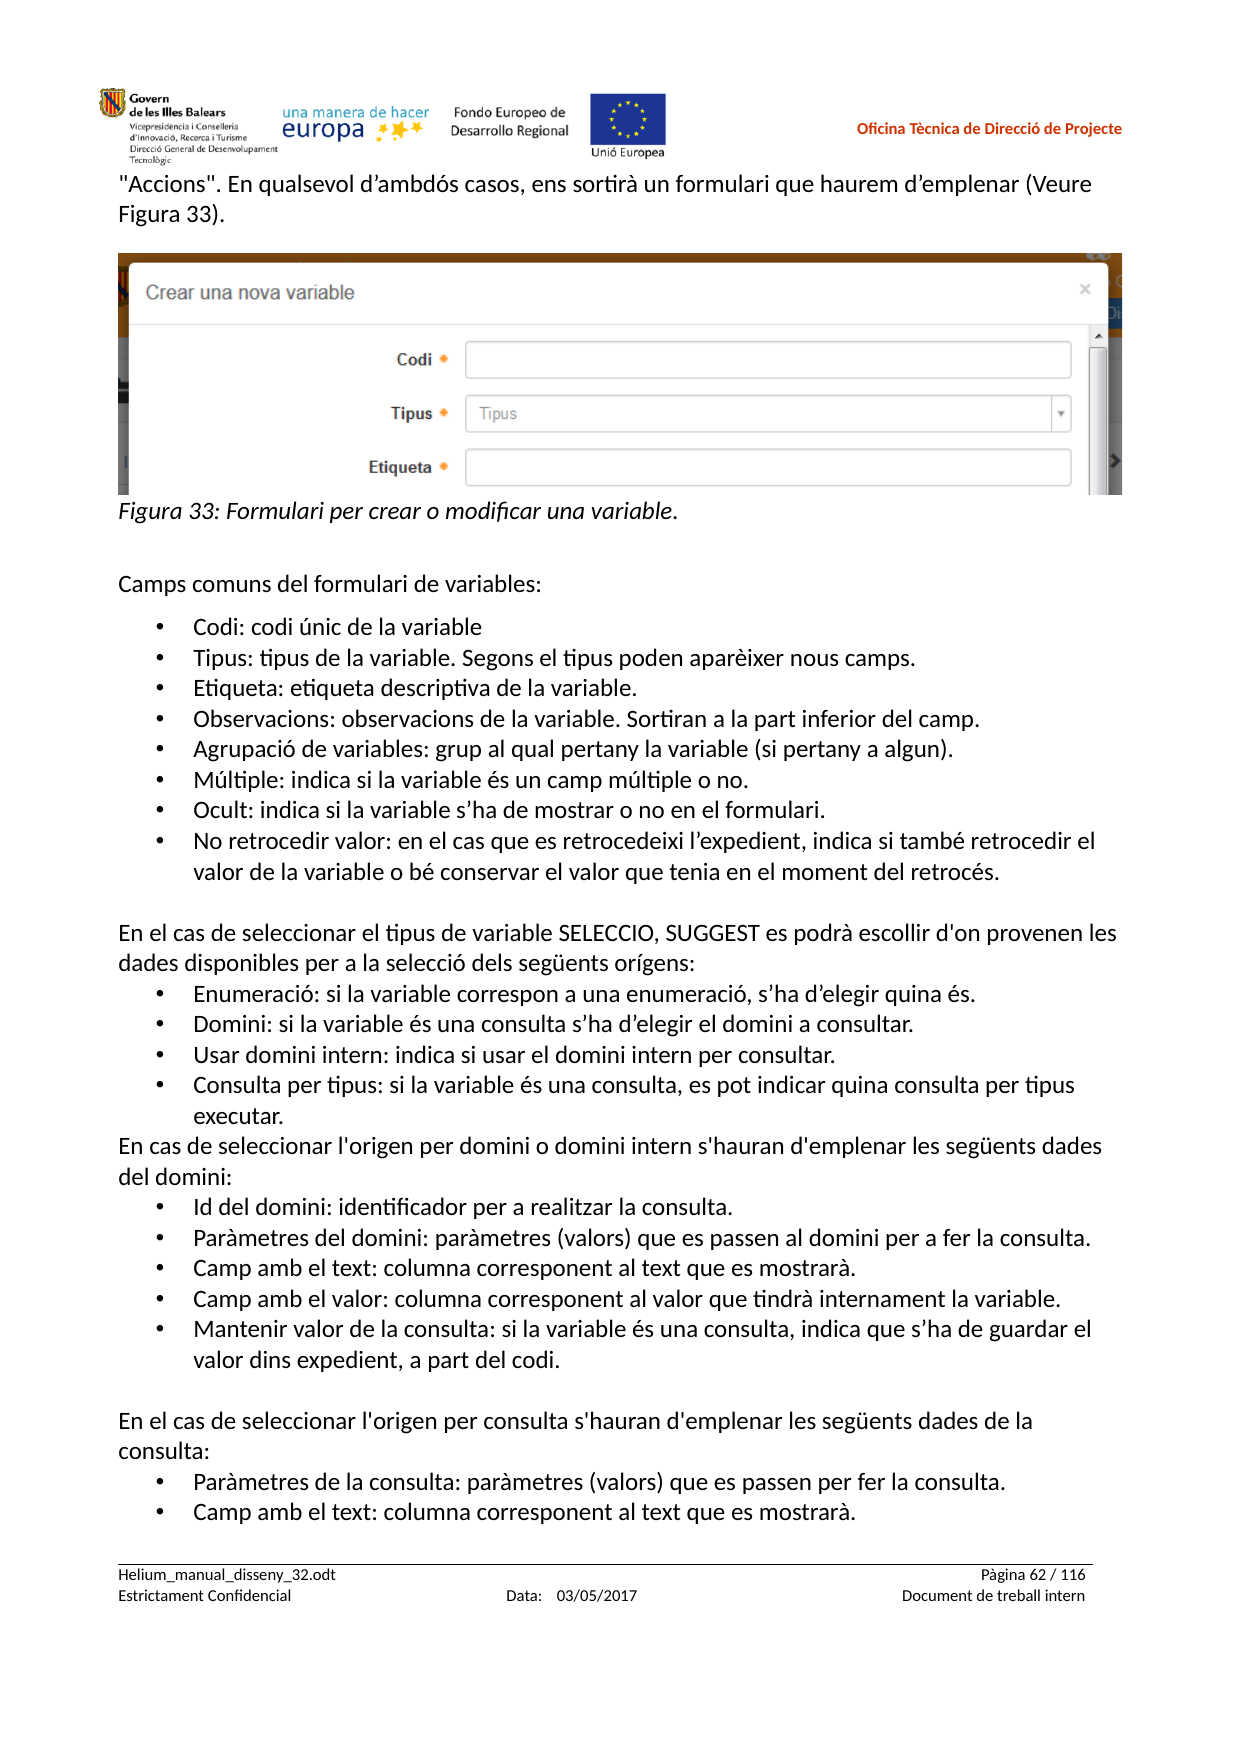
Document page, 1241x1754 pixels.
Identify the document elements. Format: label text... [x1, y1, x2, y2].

list Mantenir valor de la consulta: si la variable és una consulta, indica que s’ha de guardar el valor dins expedient, a part del codi. [156, 1313, 1122, 1374]
text "Accions". En qualsevol d’ambdós casos, ens sortirà un formulari que haurem d’emplenar (Veure Figura 33). [118, 168, 1122, 229]
text Figura 33: Formulari per crear o modificar una variable. [118, 495, 1122, 525]
list Domini: si la variable és una consulta s’ha d’elegir el domini a consultar. [156, 1008, 1122, 1039]
list Paràmetres de la consulta: paràmetres (valors) que es passen per fer la consulta. [156, 1466, 1122, 1497]
list Codi: codi únic de la variable [156, 611, 1122, 642]
list Múltiple: indica si la variable és un camp múltiple o no. [156, 764, 1122, 794]
list Camp amb el text: columna corresponent al text que es mostrarà. [156, 1252, 1122, 1283]
list Camp amb el valor: columna corresponent al valor que tindrà internament la variable. [156, 1283, 1122, 1313]
text En el cas de seleccionar l'origen per consulta s'hauran d'emplenar les següents dades de la consulta: [118, 1405, 1122, 1466]
list Enumeració: si la variable correspon a una enumeració, s’ha d’elegir quina és. [156, 978, 1122, 1008]
list No retrocedir valor: en el cas que es retrocedeixi l’expedient, indica si també retrocedir el valor de la variable o bé conservar el valor que tenia en el moment del retrocés. [156, 825, 1122, 886]
text Camps comuns del formulari de variables: [118, 568, 1122, 599]
list Observacions: observacions de la variable. Sortiran a la part inferior del camp. [156, 703, 1122, 733]
list Etiqueta: etiqueta descriptiva de la variable. [156, 672, 1122, 703]
picture [118, 253, 1123, 495]
list Usar domini intern: indica si usar el domini intern per consultar. [156, 1039, 1122, 1069]
text En el cas de seleccionar el tipus de variable SELECCIO, SUGGEST es podrà escollir d'on provenen les dades disponibles per a la selecció dels següents orígens: [118, 917, 1122, 978]
list Paràmetres del domini: paràmetres (valors) que es passen al domini per a fer la consulta. [156, 1222, 1122, 1252]
list Tipus: tipus de la variable. Segons el tipus poden aparèixer nous camps. [156, 642, 1122, 672]
list Consulta per tipus: si la variable és una consulta, es pot indicar quina consulta per tipus executar. [156, 1069, 1122, 1130]
list Ocult: indica si la variable s’ha de mostrar o no en el formulari. [156, 794, 1122, 825]
picture [99, 87, 668, 166]
list Agrupació de variables: grup al qual pertany la variable (si pertany a algun). [156, 733, 1122, 764]
list Id del domini: identificador per a realitzar la consulta. [156, 1191, 1122, 1222]
text En cas de seleccionar l'origen per domini o domini intern s'hauran d'emplenar les següents dades del domini: [118, 1130, 1122, 1191]
list Camp amb el text: columna corresponent al text que es mostrarà. [156, 1497, 1122, 1527]
